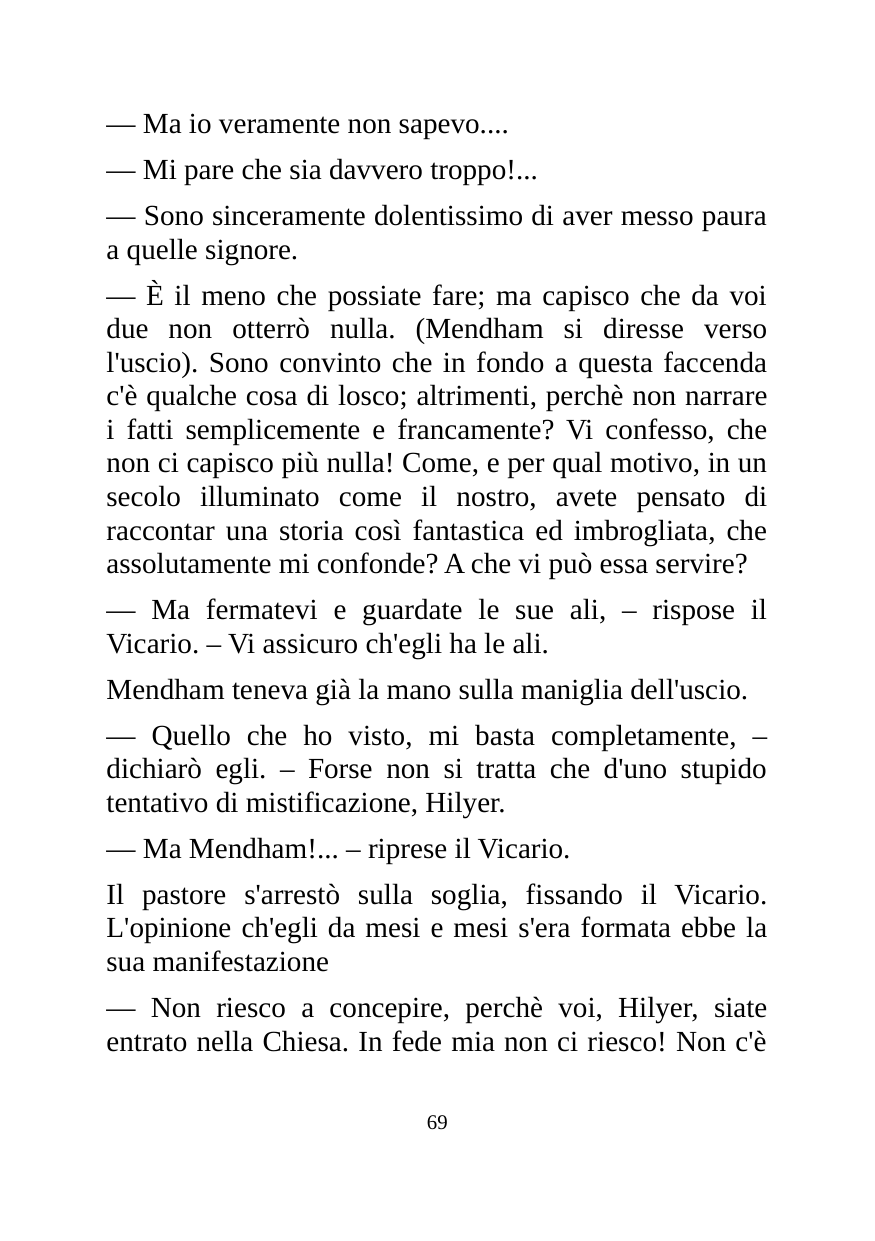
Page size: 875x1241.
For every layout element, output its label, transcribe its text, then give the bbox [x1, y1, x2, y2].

text — È il meno che possiate fare; ma capisco che da voi due non otterrò nulla. (Mendham si diresse verso l'uscio). Sono convinto che in fondo a questa faccenda c'è qualche cosa di losco; altrimenti, perchè non narrare i fatti semplicemente e francamente? Vi confesso, che non ci capisco più nulla! Come, e per qual motivo, in un secolo illuminato come il nostro, avete pensato di raccontar una storia così fantastica ed imbrogliata, che assolutamente mi confonde? A che vi può essa servire? [106, 278, 768, 580]
text — Ma fermatevi e guardate le sue ali, – rispose il Vicario. – Vi assicuro ch'egli ha le ali. [106, 592, 768, 659]
text — Ma Mendham!... – riprese il Vicario. [106, 831, 768, 864]
text — Ma io veramente non sapevo.... [106, 106, 768, 140]
text Mendham teneva già la mano sulla maniglia dell'uscio. [106, 672, 768, 705]
text — Quello che ho visto, mi basta completamente, – dichiarò egli. – Forse non si tratta che d'uno stupido tentativo di mistificazione, Hilyer. [106, 718, 768, 818]
text — Non riesco a concepire, perchè voi, Hilyer, siate entrato nella Chiesa. In fede mia non ci riesco! Non c'è [106, 990, 768, 1057]
text — Mi pare che sia davvero troppo!... [106, 152, 768, 186]
text Il pastore s'arrestò sulla soglia, fissando il Vicario. L'opinione ch'egli da mesi e mesi s'era formata ebbe la sua manifestazione [106, 877, 768, 978]
text — Sono sinceramente dolentissimo di aver messo paura a quelle signore. [106, 198, 768, 265]
